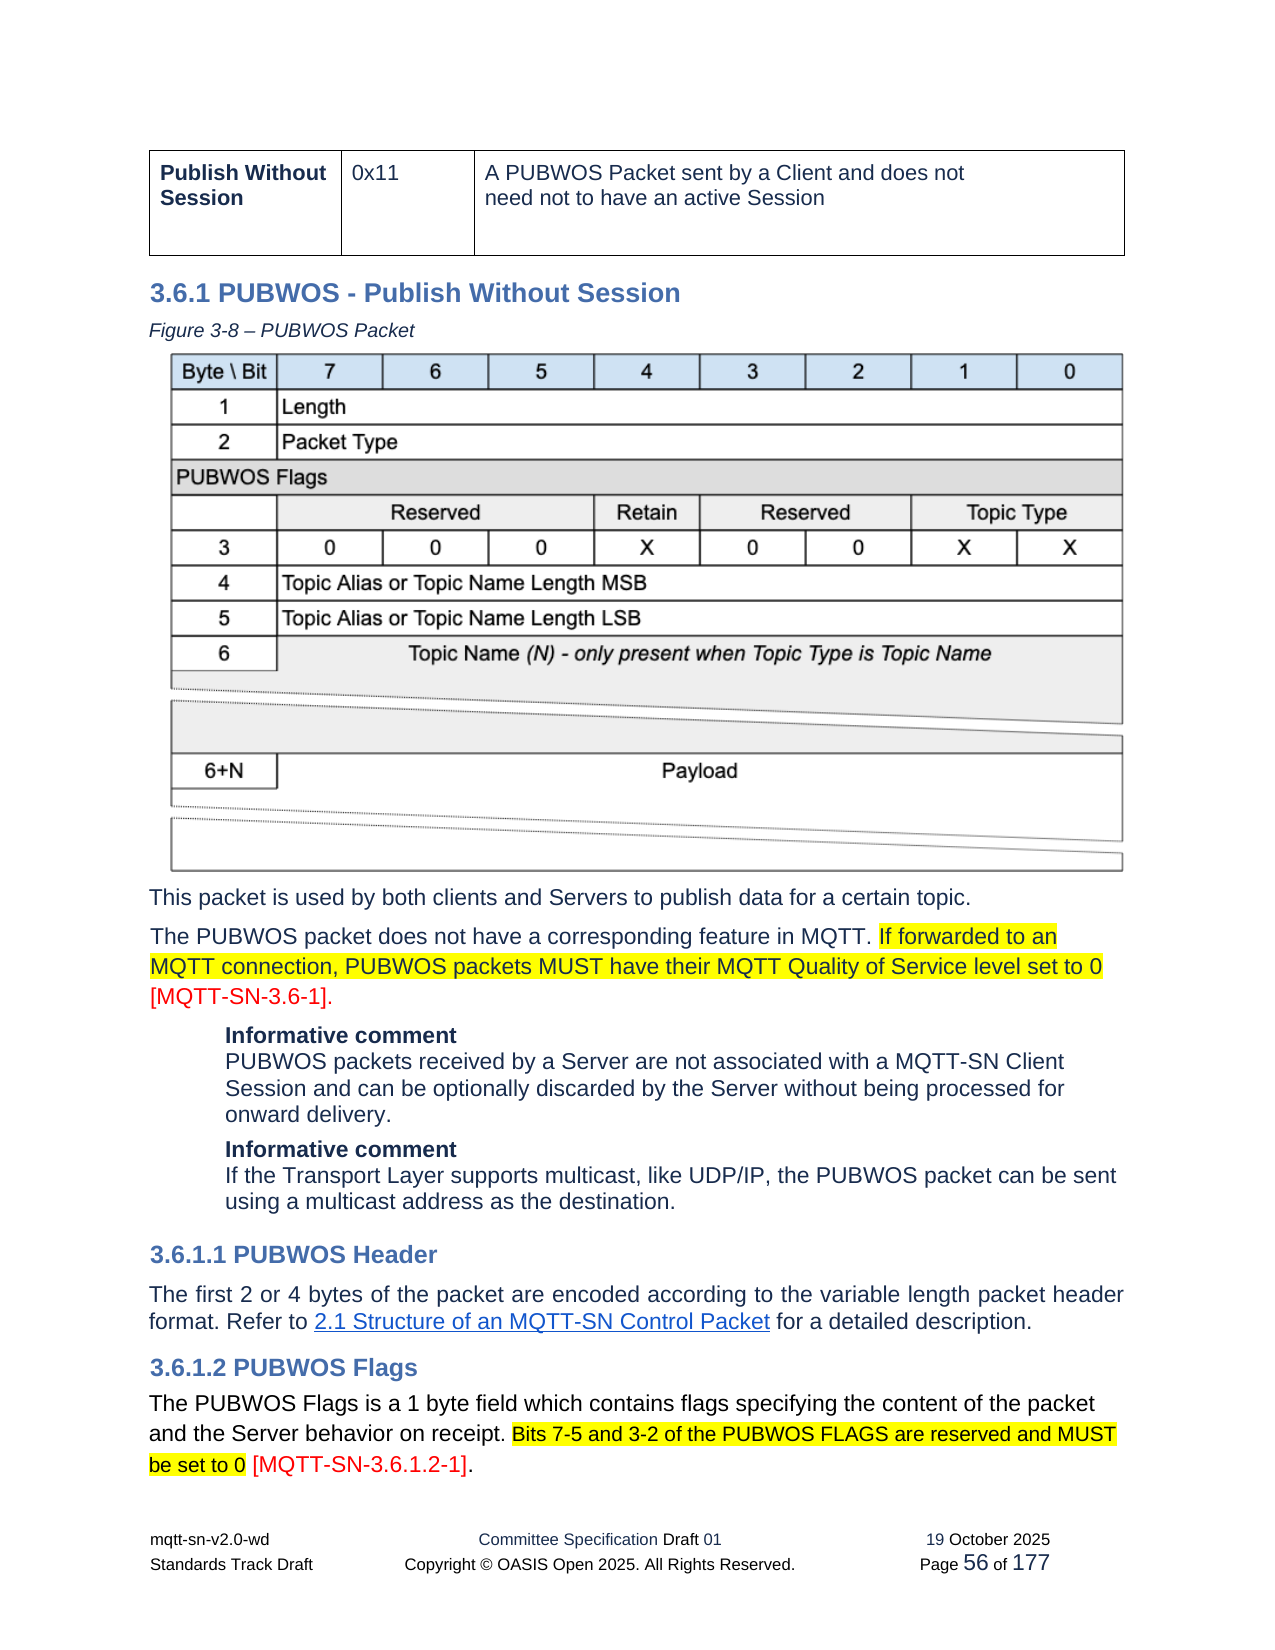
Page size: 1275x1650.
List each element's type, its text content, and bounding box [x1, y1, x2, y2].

text The first 2 or 4 bytes of the packet are encoded according to the variable length packet header format. Refer to 2.1 Structure of an MQTT-SN Control Packet for a detailed description. [148, 1281, 1124, 1334]
text The PUBWOS packet does not have a corresponding feature in MQTT. If forwarded to an MQTT connection, PUBWOS packets MUST have their MQTT Quality of Service level set to 0 [MQTT-SN-3.6-1]. [150, 923, 1124, 1009]
table_cell Publish Without Session [150, 151, 341, 255]
text Figure 3-8 – PUBWOS Packet [148, 319, 1124, 342]
text The PUBWOS Flags is a 1 byte field which contains flags specifying the content of the packet and the Server behavior on receipt. Bits 7-5 and 3-2 of the PUBWOS FLAGS are reserved and MUST be set to 0 [MQTT-SN-3.6.1.2-1]. [148, 1390, 1124, 1477]
text Informative comment [225, 1136, 1124, 1162]
text PUBWOS packets received by a Server are not associated with a MQTT-SN Client Session and can be optionally discarded by the Server without being processed for onward delivery. [225, 1048, 1124, 1127]
text This packet is used by both clients and Servers to publish data for a certain topic. [148, 884, 1124, 911]
picture [148, 353, 1124, 872]
text If the Transport Layer supports multicast, like UDP/IP, the PUBWOS packet can be sent using a multicast address as the destination. [225, 1162, 1124, 1214]
table_cell A PUBWOS Packet sent by a Client and does not need not to have an active Session [475, 151, 1124, 255]
subtitle 3.6.1.1 PUBWOS Header [150, 1239, 1124, 1268]
subtitle 3.6.1 PUBWOS - Publish Without Session [150, 277, 1124, 308]
subtitle 3.6.1.2 PUBWOS Flags [150, 1353, 1124, 1382]
text Informative comment [225, 1022, 1124, 1048]
table_cell 0x11 [342, 151, 474, 255]
